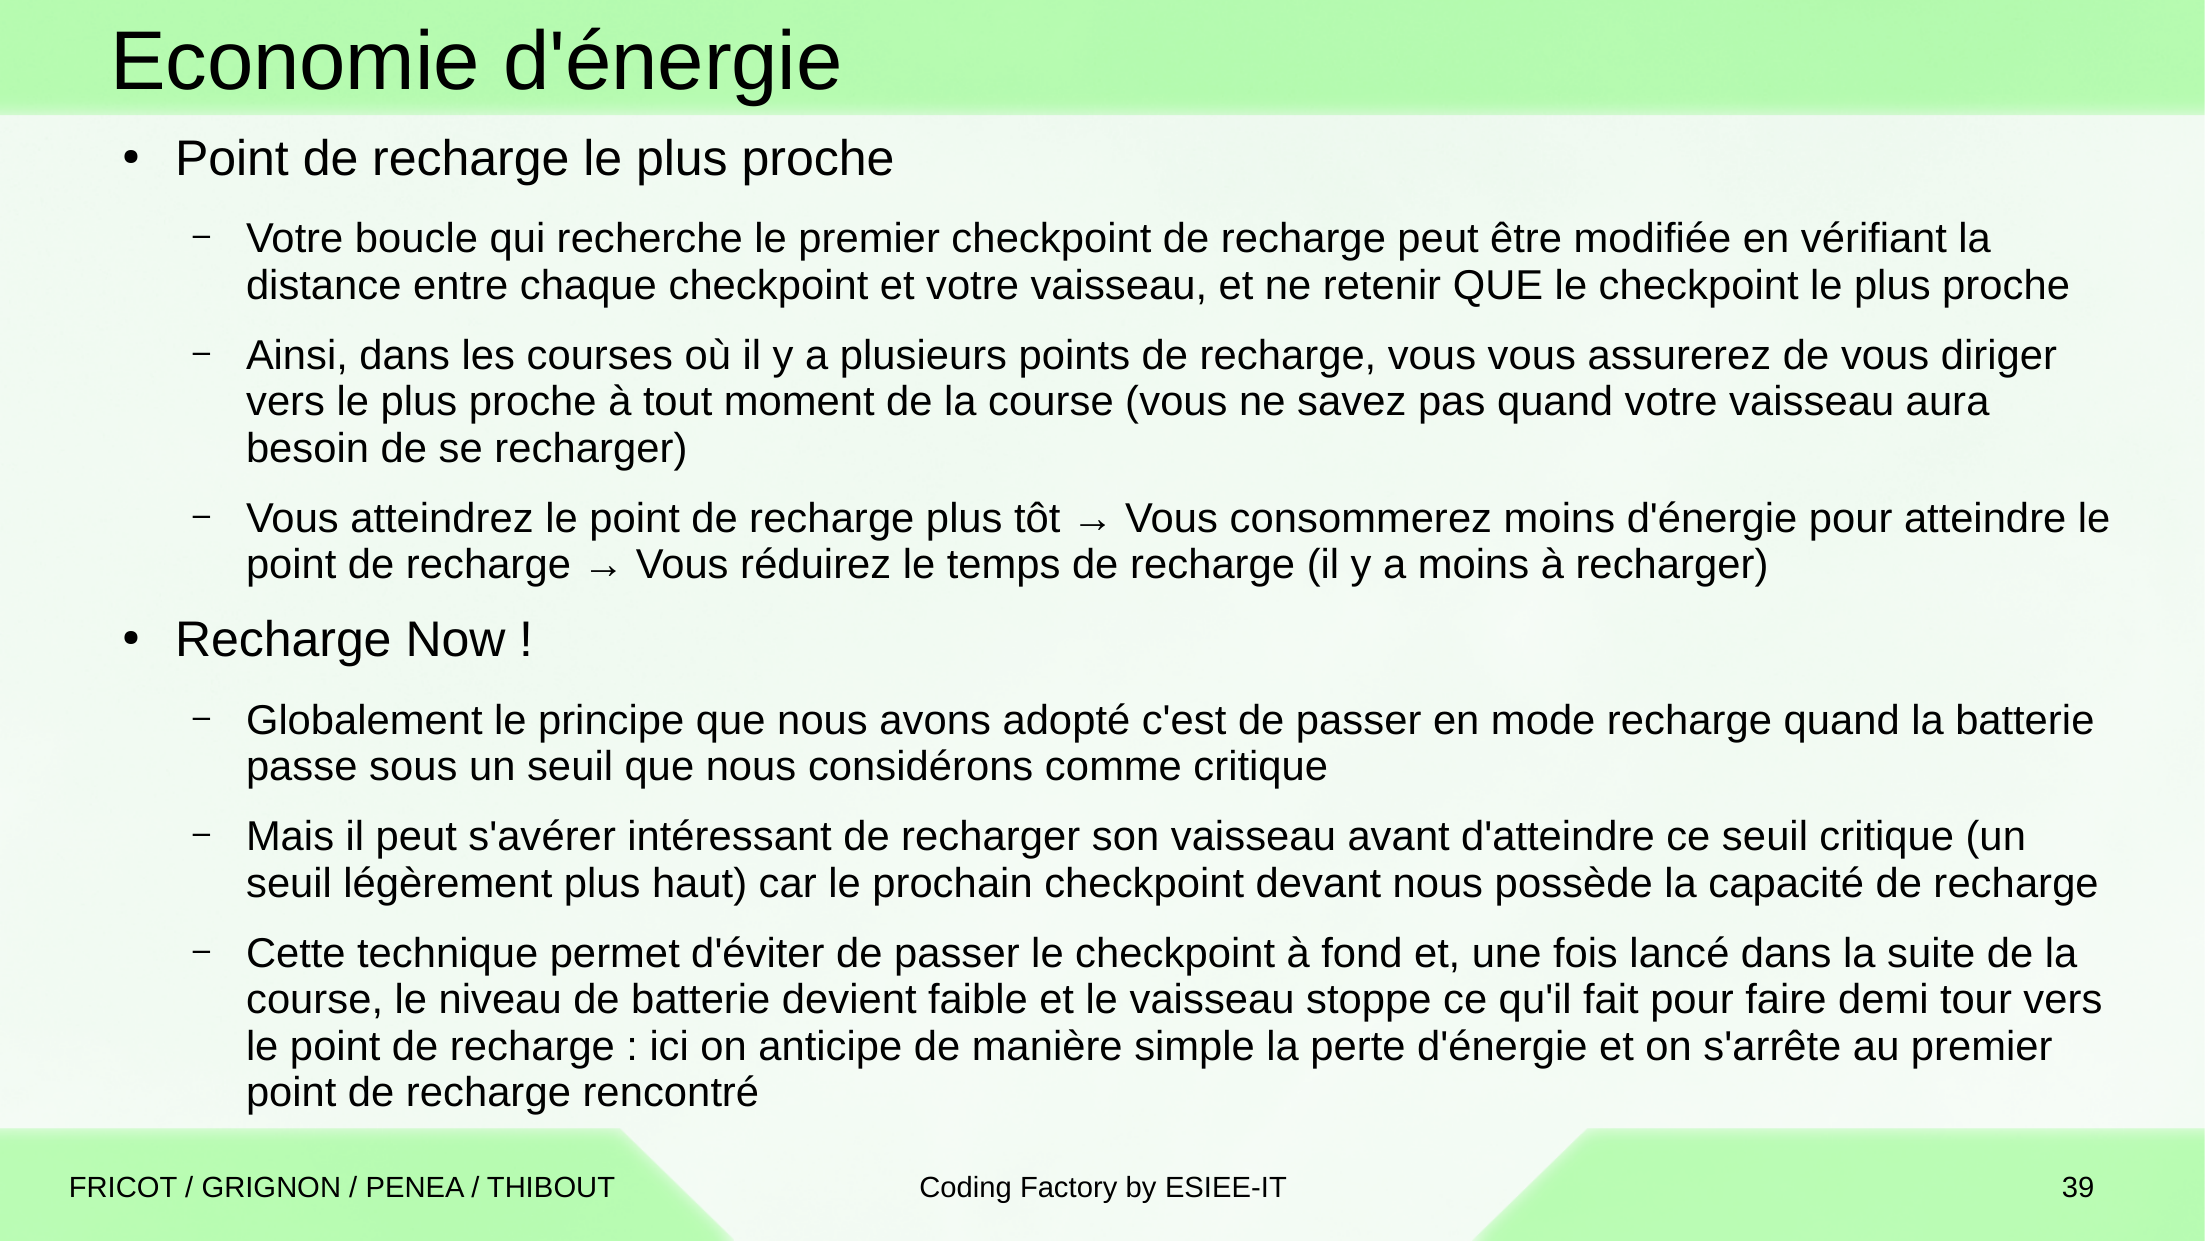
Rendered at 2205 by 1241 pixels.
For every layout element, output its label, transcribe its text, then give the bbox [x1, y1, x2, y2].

title Economie d'énergie [110, 49, 2095, 200]
list Point de recharge le plus proche Votre boucle qui recherche le premier checkpoint de recharge peut être modifiée en vérifiant la distance entre chaque checkpoint et votre vaisseau, et ne retenir QUE le checkpoint le plus proche Ainsi, dans les courses où il y a plusieurs points de recharge, vous vous assurerez de vous diriger vers le plus proche à tout moment de la course (vous ne savez pas quand votre vaisseau aura besoin de se recharger) Vous atteindrez le point de recharge plus tôt → Vous consommerez moins d'énergie pour atteindre le point de recharge → Vous réduirez le temps de recharge (il y a moins à recharger) Recharge Now ! Globalement le principe que nous avons adopté c'est de passer en mode recharge quand la batterie passe sous un seuil que nous considérons comme critique Mais il peut s'avérer intéressant de recharger son vaisseau avant d'atteindre ce seuil critique (un seuil légèrement plus haut) car le prochain checkpoint devant nous possède la capacité de recharge Cette technique permet d'éviter de passer le checkpoint à fond et, une fois lancé dans la suite de la course, le niveau de batterie devient faible et le vaisseau stoppe ce qu'il fait pour faire demi tour vers le point de recharge : ici on anticipe de manière simple la perte d'énergie et on s'arrête au premier point de recharge rencontré [104, 200, 2115, 1191]
picture [0, 0, 2205, 1241]
